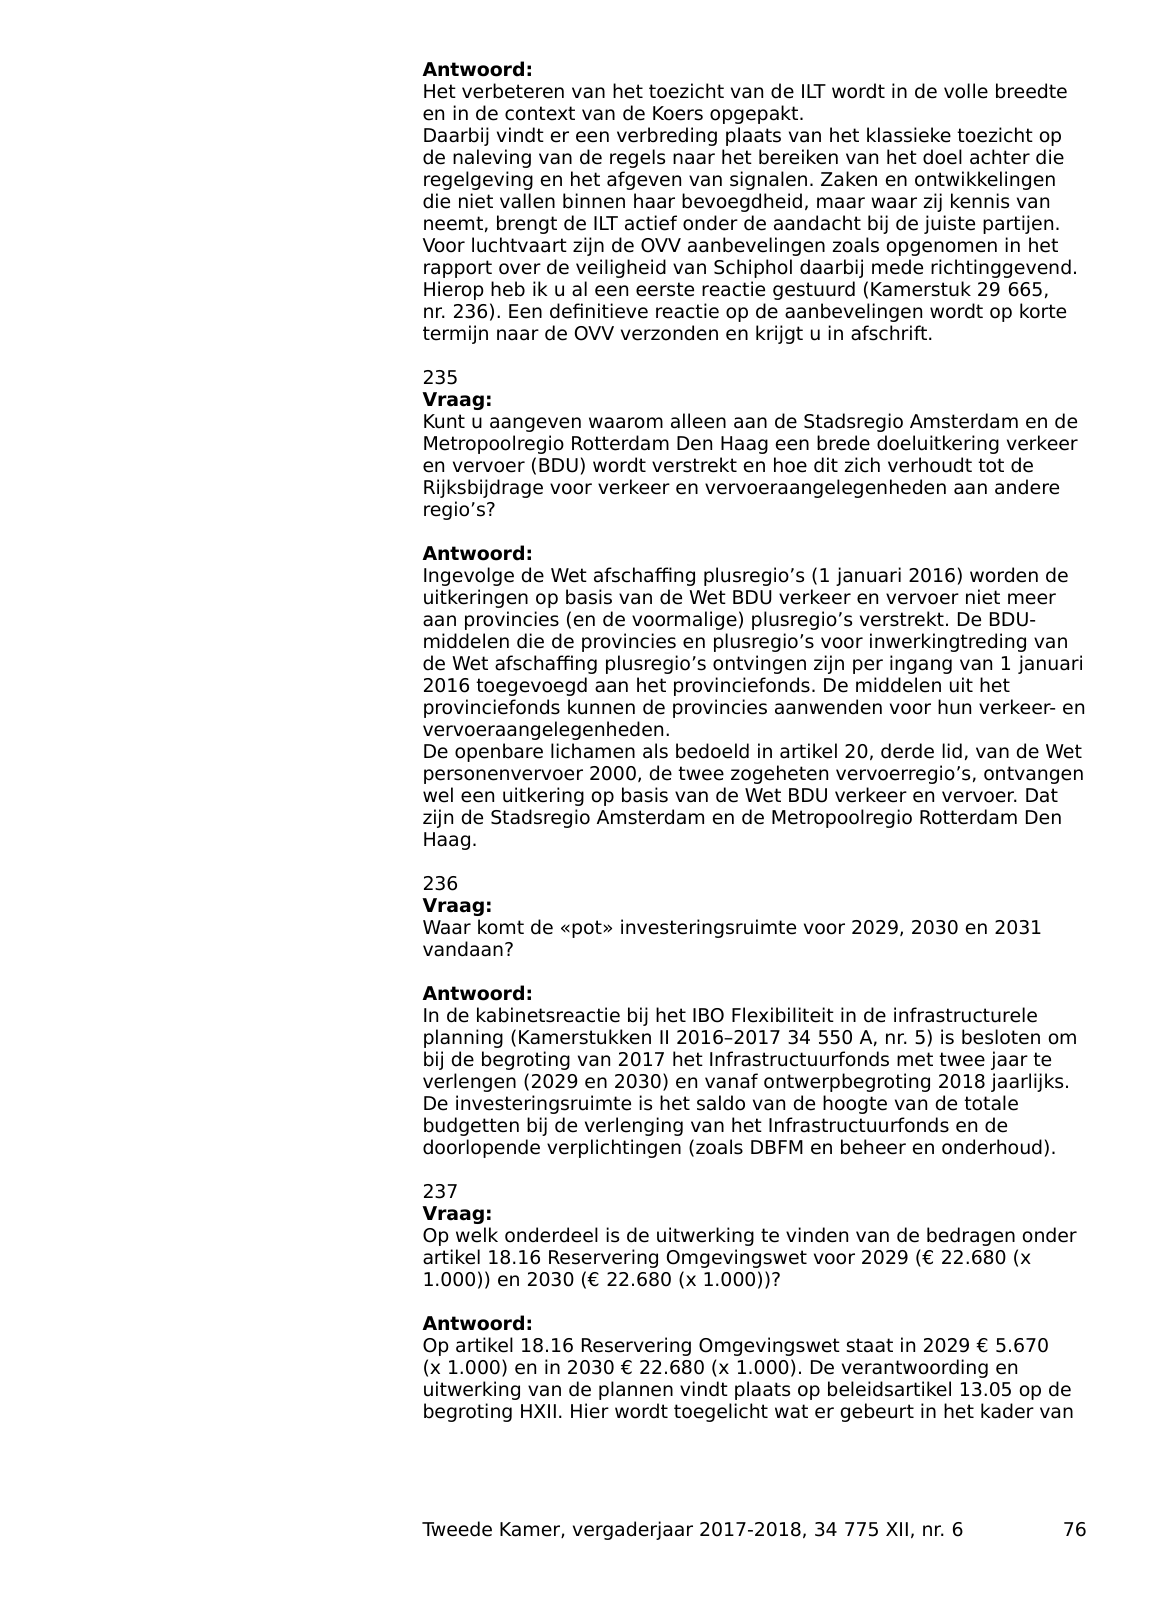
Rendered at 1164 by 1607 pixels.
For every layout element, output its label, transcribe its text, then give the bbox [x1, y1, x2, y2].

text Waar komt de «pot» investeringsruimte voor 2029, 2030 en 2031 vandaan? [422, 917, 1087, 961]
text In de kabinetsreactie bij het IBO Flexibiliteit in de infrastructurele planning (Kamerstukken II 2016–2017 34 550 A, nr. 5) is besloten om bij de begroting van 2017 het Infrastructuurfonds met twee jaar te verlengen (2029 en 2030) en vanaf ontwerpbegroting 2018 jaarlijks. De investeringsruimte is het saldo van de hoogte van de totale budgetten bij de verlenging van het Infrastructuurfonds en de doorlopende verplichtingen (zoals DBFM en beheer en onderhoud). [422, 1005, 1087, 1159]
text Antwoord: [422, 543, 1087, 565]
text Het verbeteren van het toezicht van de ILT wordt in de volle breedte en in de context van de Koers opgepakt. [422, 81, 1087, 125]
text De openbare lichamen als bedoeld in artikel 20, derde lid, van de Wet personenvervoer 2000, de twee zogeheten vervoerregio’s, ontvangen wel een uitkering op basis van de Wet BDU verkeer en vervoer. Dat zijn de Stadsregio Amsterdam en de Metropoolregio Rotterdam Den Haag. [422, 741, 1087, 851]
text 236 [422, 873, 1087, 895]
text Vraag: [422, 389, 1087, 411]
text Op welk onderdeel is de uitwerking te vinden van de bedragen onder artikel 18.16 Reservering Omgevingswet voor 2029 (€ 22.680 (x 1.000)) en 2030 (€ 22.680 (x 1.000))? [422, 1225, 1087, 1291]
text Kunt u aangeven waarom alleen aan de Stadsregio Amsterdam en de Metropoolregio Rotterdam Den Haag een brede doeluitkering verkeer en vervoer (BDU) wordt verstrekt en hoe dit zich verhoudt tot de Rijksbijdrage voor verkeer en vervoeraangelegenheden aan andere regio’s? [422, 411, 1087, 521]
text Op artikel 18.16 Reservering Omgevingswet staat in 2029 € 5.670 (x 1.000) en in 2030 € 22.680 (x 1.000). De verantwoording en uitwerking van de plannen vindt plaats op beleidsartikel 13.05 op de begroting HXII. Hier wordt toegelicht wat er gebeurt in het kader van [422, 1335, 1087, 1423]
text Antwoord: [422, 1313, 1087, 1335]
text Vraag: [422, 1203, 1087, 1225]
text Daarbij vindt er een verbreding plaats van het klassieke toezicht op de naleving van de regels naar het bereiken van het doel achter die regelgeving en het afgeven van signalen. Zaken en ontwikkelingen die niet vallen binnen haar bevoegdheid, maar waar zij kennis van neemt, brengt de ILT actief onder de aandacht bij de juiste partijen. [422, 125, 1087, 235]
text Ingevolge de Wet afschaffing plusregio’s (1 januari 2016) worden de uitkeringen op basis van de Wet BDU verkeer en vervoer niet meer aan provincies (en de voormalige) plusregio’s verstrekt. De BDU-middelen die de provincies en plusregio’s voor inwerkingtreding van de Wet afschaffing plusregio’s ontvingen zijn per ingang van 1 januari 2016 toegevoegd aan het provinciefonds. De middelen uit het provinciefonds kunnen de provincies aanwenden voor hun verkeer- en vervoeraangelegenheden. [422, 565, 1087, 741]
text 237 [422, 1181, 1087, 1203]
text Hierop heb ik u al een eerste reactie gestuurd (Kamerstuk 29 665, nr. 236). Een definitieve reactie op de aanbevelingen wordt op korte termijn naar de OVV verzonden en krijgt u in afschrift. [422, 279, 1087, 345]
text Antwoord: [422, 59, 1087, 81]
text Antwoord: [422, 983, 1087, 1005]
text Voor luchtvaart zijn de OVV aanbevelingen zoals opgenomen in het rapport over de veiligheid van Schiphol daarbij mede richtinggevend. [422, 235, 1087, 279]
text Vraag: [422, 895, 1087, 917]
text 235 [422, 367, 1087, 389]
